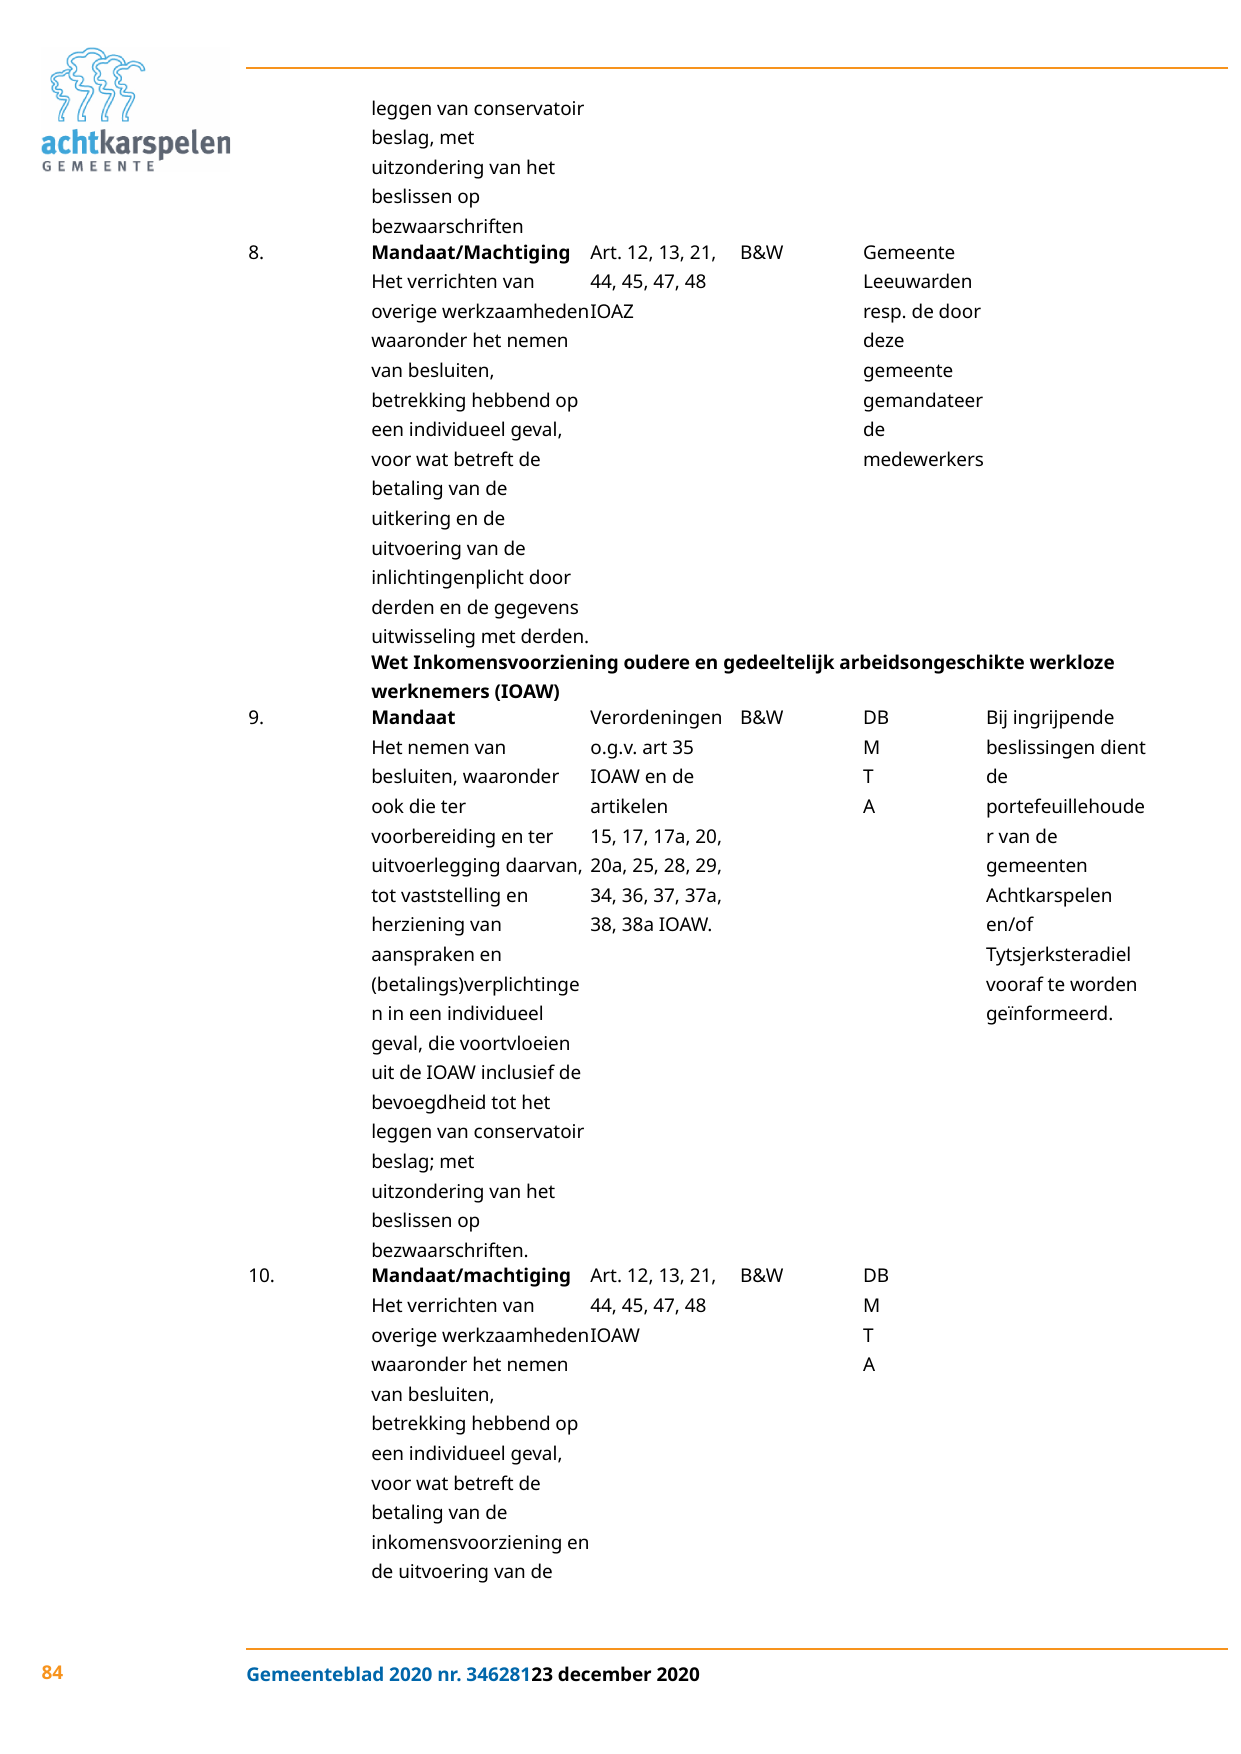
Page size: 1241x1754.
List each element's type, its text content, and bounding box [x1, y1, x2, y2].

table_cell [740, 95, 863, 239]
table_cell [248, 649, 371, 704]
table_cell [986, 1263, 1152, 1584]
table_cell [863, 95, 986, 239]
table_cell Mandaat/Machtiging Het verrichten van overige werkzaamheden waaronder het nemen van besluiten, betrekking hebbend op een individueel geval, voor wat betreft de betaling van de uitkering en de uitvoering van de inlichtingenplicht door derden en de gegevens uitwisseling met derden. [371, 239, 590, 649]
table_cell Mandaat Het nemen van besluiten, waaronder ook die ter voorbereiding en ter uitvoerlegging daarvan, tot vaststelling en herziening van aanspraken en (betalings)verplichtingen in een individueel geval, die voortvloeien uit de IOAW inclusief de bevoegdheid tot het leggen van conservatoir beslag; met uitzondering van het beslissen op bezwaarschriften. [371, 705, 590, 1263]
table_cell B&W [740, 1263, 863, 1584]
table_cell DB M T A [863, 705, 986, 1263]
table_cell B&W [740, 705, 863, 1263]
table_cell 9. [248, 705, 371, 1263]
table_cell DB M T A [863, 1263, 986, 1584]
table_cell Mandaat/machtiging Het verrichten van overige werkzaamheden waaronder het nemen van besluiten, betrekking hebbend op een individueel geval, voor wat betreft de betaling van de inkomensvoorziening en de uitvoering van de [371, 1263, 590, 1584]
table_cell [590, 95, 740, 239]
table_cell [248, 95, 371, 239]
table_cell [986, 239, 1152, 649]
table_cell [986, 95, 1152, 239]
table_cell Art. 12, 13, 21, 44, 45, 47, 48 IOAZ [590, 239, 740, 649]
picture [41, 47, 231, 172]
table_cell B&W [740, 239, 863, 649]
table_cell Wet Inkomensvoorziening oudere en gedeeltelijk arbeidsongeschikte werkloze werknemers (IOAW) [371, 649, 1152, 704]
table_cell 8. [248, 239, 371, 649]
table_cell Gemeente Leeuwarden resp. de door deze gemeente gemandateerde medewerkers [863, 239, 986, 649]
table_cell 10. [248, 1263, 371, 1584]
table_cell Art. 12, 13, 21, 44, 45, 47, 48 IOAW [590, 1263, 740, 1584]
table_cell Bij ingrijpende beslissingen dient de portefeuillehouder van de gemeenten Achtkarspelen en/of Tytsjerksteradiel vooraf te worden geïnformeerd. [986, 705, 1152, 1263]
table_cell leggen van conservatoir beslag, met uitzondering van het beslissen op bezwaarschriften [371, 95, 590, 239]
table_cell Verordeningen o.g.v. art 35 IOAW en de artikelen 15, 17, 17a, 20, 20a, 25, 28, 29, 34, 36, 37, 37a, 38, 38a IOAW. [590, 705, 740, 1263]
